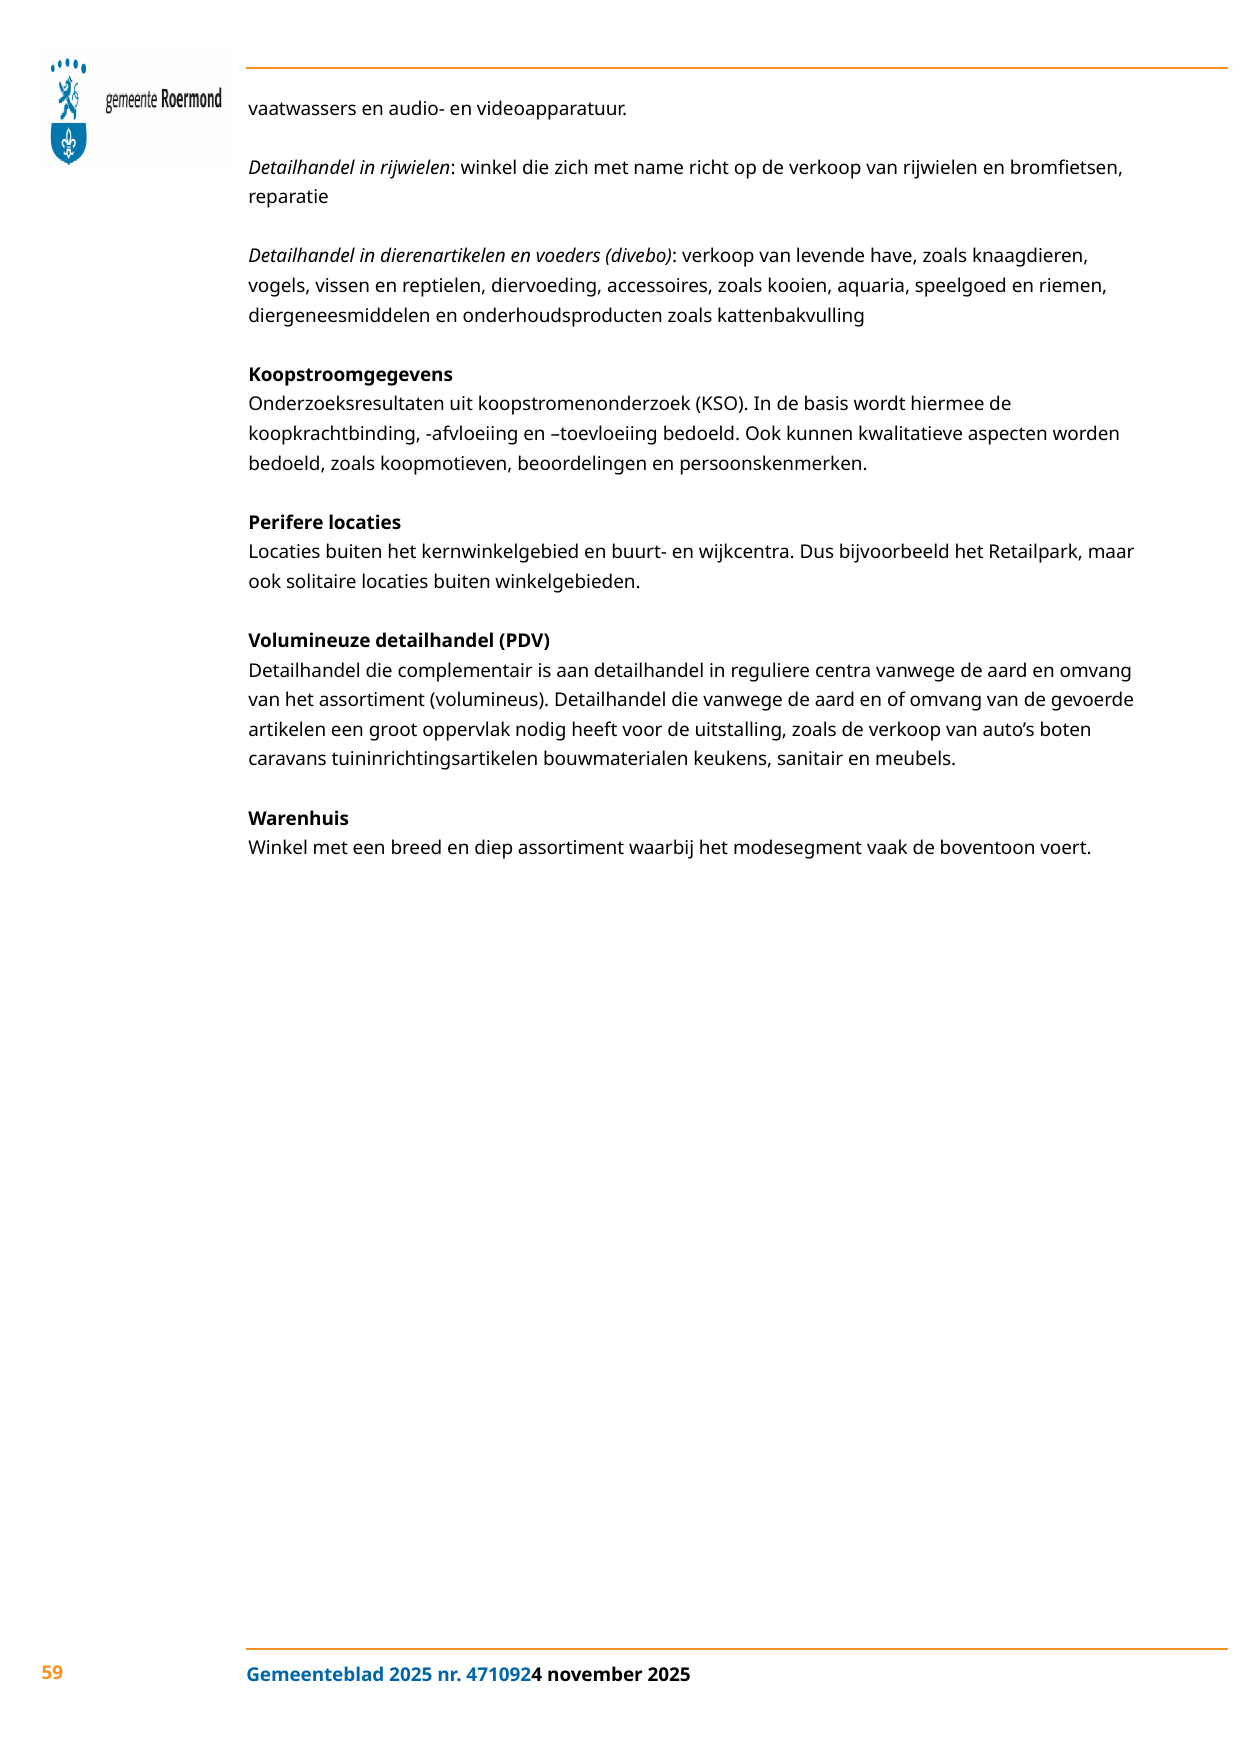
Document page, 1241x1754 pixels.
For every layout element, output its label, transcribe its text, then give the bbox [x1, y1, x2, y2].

text Detailhandel in dierenartikelen en voeders (divebo): verkoop van levende have, zoals knaagdieren, vogels, vissen en reptielen, diervoeding, accessoires, zoals kooien, aquaria, speelgoed en riemen, diergeneesmiddelen en onderhoudsproducten zoals kattenbakvulling [248, 243, 1152, 328]
picture [41, 47, 231, 172]
text Perifere locaties [248, 509, 1152, 535]
text Winkel met een breed en diep assortiment waarbij het modesegment vaak de boventoon voert. [248, 834, 1152, 860]
text Warenhuis [248, 805, 1152, 831]
text Locaties buiten het kernwinkelgebied en buurt- en wijkcentra. Dus bijvoorbeeld het Retailpark, maar ook solitaire locaties buiten winkelgebieden. [248, 538, 1152, 594]
text Onderzoeksresultaten uit koopstromenonderzoek (KSO). In de basis wordt hiermee de koopkrachtbinding, -afvloeiing en –toevloeiing bedoeld. Ook kunnen kwalitatieve aspecten worden bedoeld, zoals koopmotieven, beoordelingen en persoonskenmerken. [248, 391, 1152, 476]
text Koopstroomgegevens [248, 361, 1152, 387]
text Detailhandel in rijwielen: winkel die zich met name richt op de verkoop van rijwielen en bromfietsen, reparatie [248, 154, 1152, 209]
text Volumineuze detailhandel (PDV) [248, 627, 1152, 653]
text vaatwassers en audio- en videoapparatuur. [248, 95, 1152, 121]
text Detailhandel die complementair is aan detailhandel in reguliere centra vanwege de aard en omvang van het assortiment (volumineus). Detailhandel die vanwege de aard en of omvang van de gevoerde artikelen een groot oppervlak nodig heeft voor de uitstalling, zoals de verkoop van auto’s boten caravans tuininrichtingsartikelen bouwmaterialen keukens, sanitair en meubels. [248, 657, 1152, 771]
